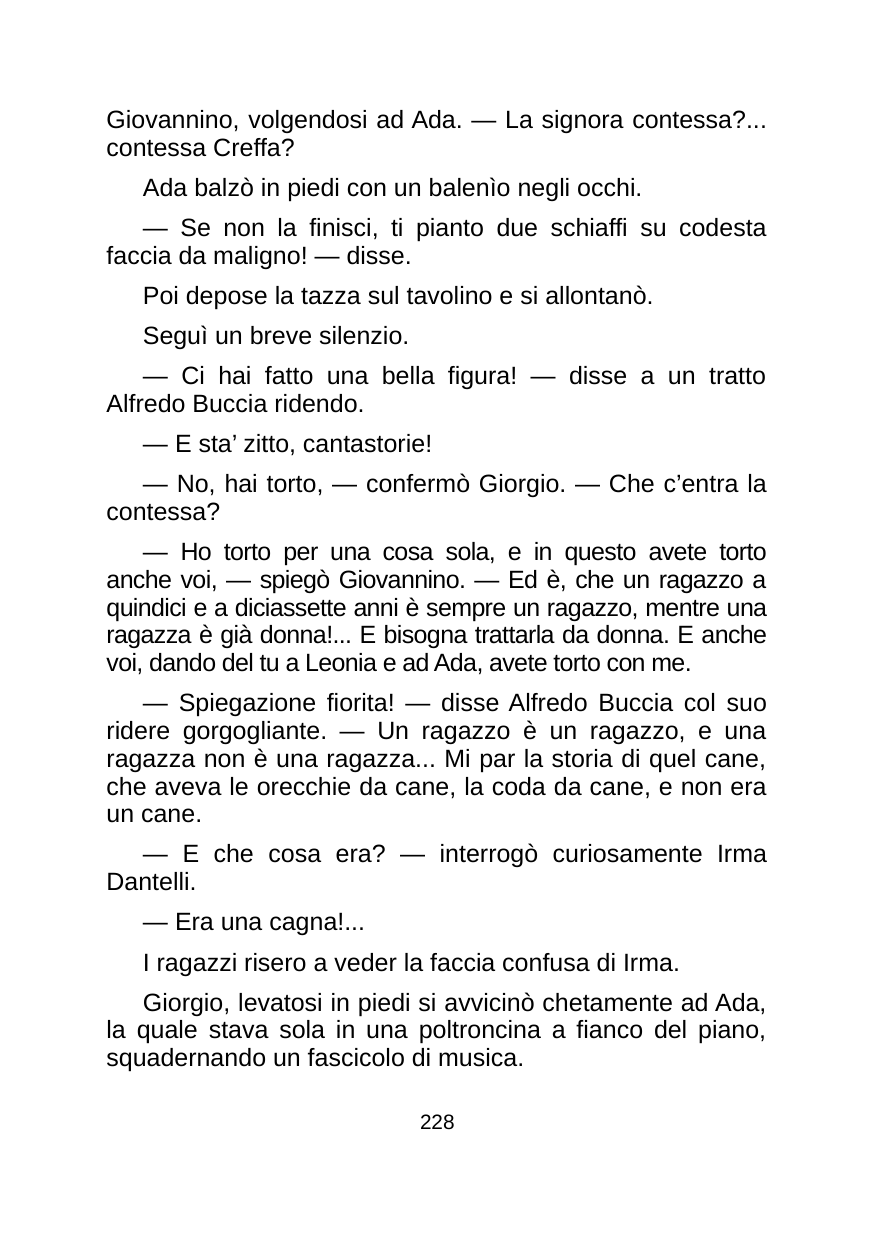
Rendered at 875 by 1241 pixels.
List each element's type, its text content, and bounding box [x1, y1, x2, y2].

text Poi depose la tazza sul tavolino e si allontanò. [106, 282, 768, 310]
text I ragazzi risero a veder la faccia confusa di Irma. [106, 949, 768, 977]
text Giovannino, volgendosi ad Ada. — La signora contessa?... contessa Creffa? [106, 106, 768, 162]
text — No, hai torto, — confermò Giorgio. — Che c’entra la contessa? [106, 471, 768, 526]
text — Se non la finisci, ti pianto due schiaffi su codesta faccia da maligno! — disse. [106, 214, 768, 270]
text Seguì un breve silenzio. [106, 322, 768, 350]
text — Ho torto per una cosa sola, e in questo avete torto anche voi, — spiegò Giovannino. — Ed è, che un ragazzo a quindici e a diciassette anni è sempre un ragazzo, mentre una ragazza è già donna!... E bisogna trattarla da donna. E anche voi, dando del tu a Leonia e ad Ada, avete torto con me. [106, 539, 768, 677]
text Giorgio, levatosi in piedi si avvicinò chetamente ad Ada, la quale stava sola in una poltroncina a fianco del piano, squadernando un fascicolo di musica. [106, 989, 768, 1072]
text — E sta’ zitto, cantastorie! [106, 431, 768, 458]
text — E che cosa era? — interrogò curiosamente Irma Dantelli. [106, 841, 768, 896]
text — Ci hai fatto una bella figura! — disse a un tratto Alfredo Buccia ridendo. [106, 363, 768, 418]
text — Spiegazione fiorita! — disse Alfredo Buccia col suo ridere gorgogliante. — Un ragazzo è un ragazzo, e una ragazza non è una ragazza... Mi par la storia di quel cane, che aveva le orecchie da cane, la coda da cane, e non era un cane. [106, 690, 768, 828]
text Ada balzò in piedi con un balenìo negli occhi. [106, 174, 768, 202]
text — Era una cagna!... [106, 909, 768, 936]
